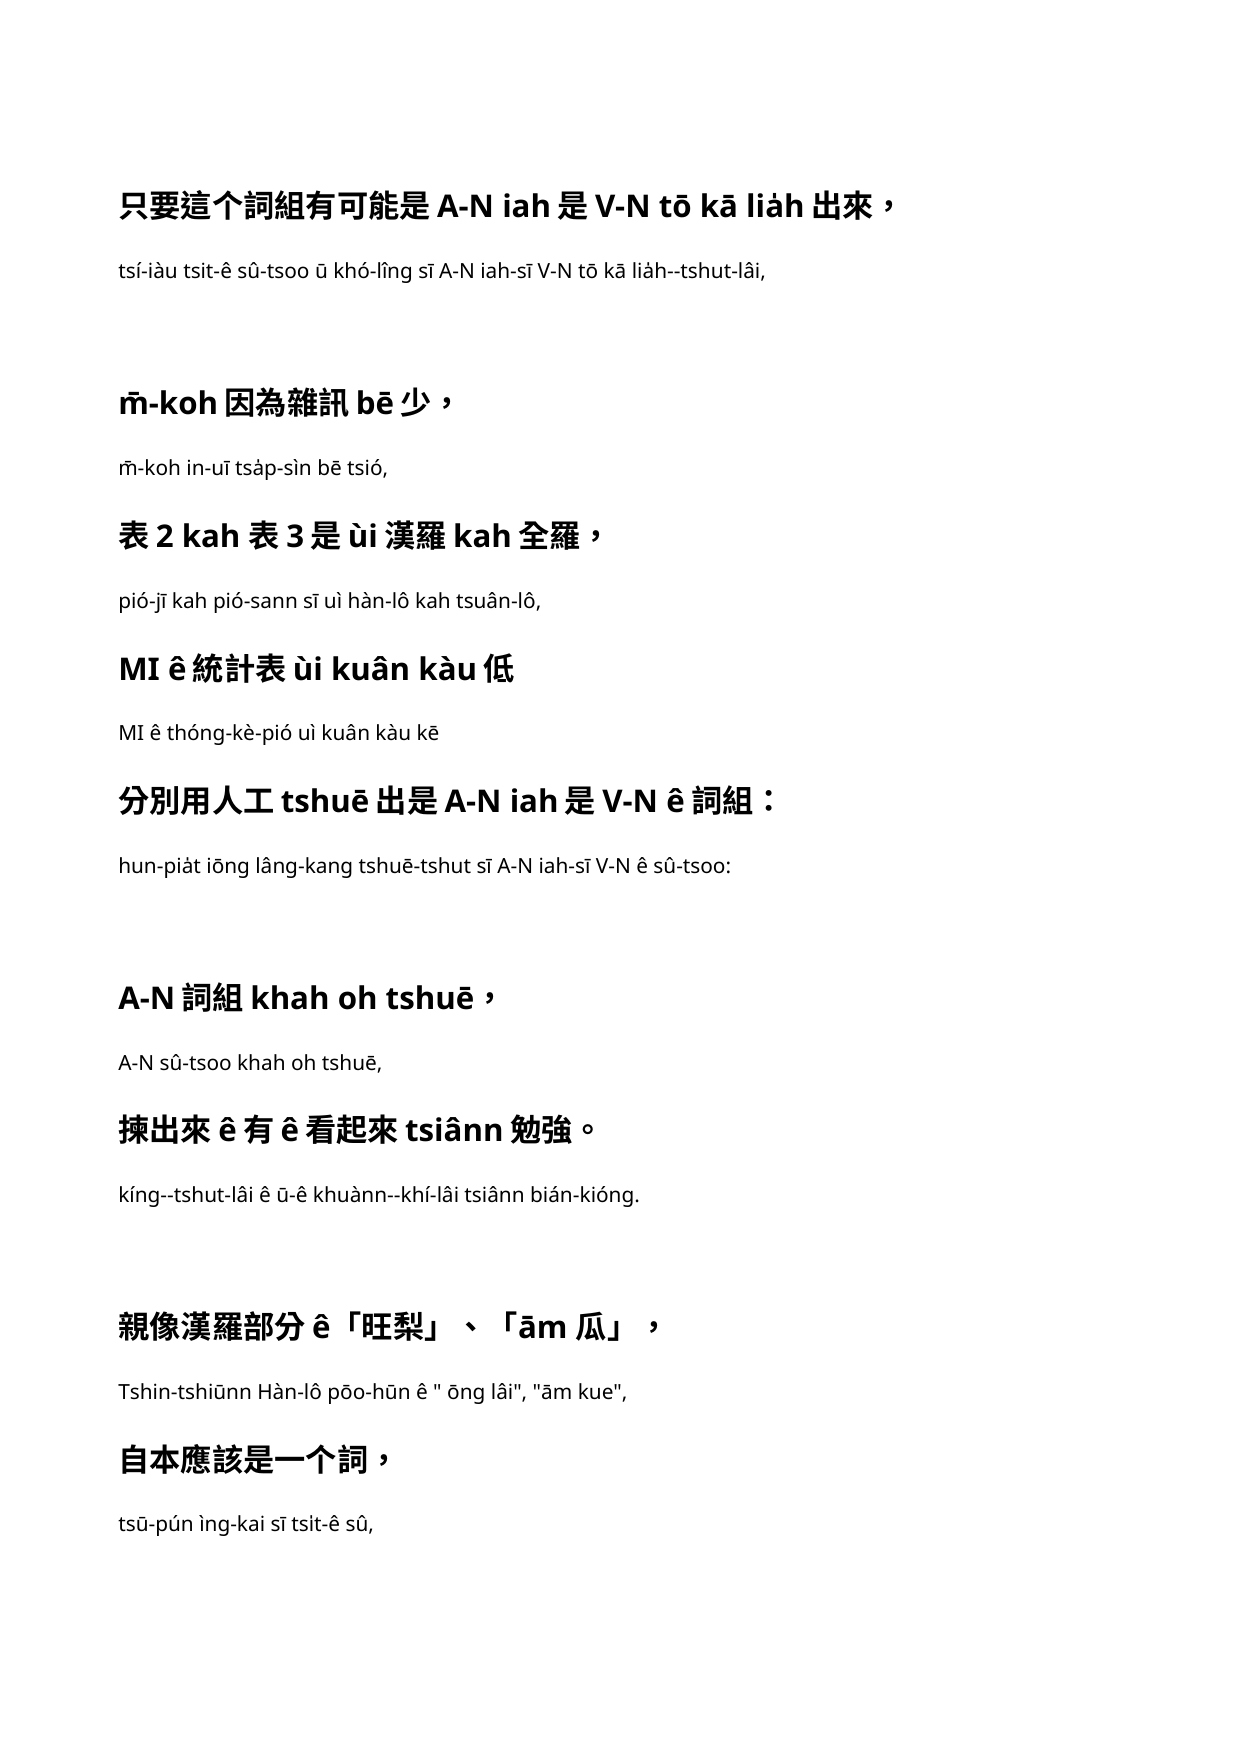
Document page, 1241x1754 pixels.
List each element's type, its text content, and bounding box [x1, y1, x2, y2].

text Tshin-tshiūnn Hàn-lô pōo-hūn ê " ōng lâi", "ām kue", [118, 1377, 1122, 1405]
text m̄-koh in-uī tsa̍p-sìn bē tsió, [118, 453, 1122, 481]
text tsí-iàu tsit-ê sû-tsoo ū khó-lîng sī A-N iah-sī V-N tō kā lia̍h--tshut-lâi, [118, 257, 1122, 285]
text hun-pia̍t iōng lâng-kang tshuē-tshut sī A-N iah-sī V-N ê sû-tsoo: [118, 851, 1122, 880]
text 分別用人工tshuē出是A-N iah是V-N ê詞組： [118, 776, 1122, 822]
text 親像漢羅部分ê「旺梨」、「ām 瓜」， [118, 1302, 1122, 1347]
text 表2 kah 表3是ùi漢羅kah全羅， [118, 511, 1122, 556]
text kíng--tshut-lâi ê ū-ê khuànn--khí-lâi tsiânn bián-kióng. [118, 1181, 1122, 1209]
text 揀出來ê有ê看起來tsiânn勉強。 [118, 1106, 1122, 1151]
text pió-jī kah pió-sann sī uì hàn-lô kah tsuân-lô, [118, 586, 1122, 614]
text 自本應該是一个詞， [118, 1435, 1122, 1480]
text tsū-pún ìng-kai sī tsi̍t-ê sû, [118, 1509, 1122, 1538]
text m̄-koh因為雜訊bē少， [118, 378, 1122, 423]
text MI ê thóng-kè-pió uì kuân kàu kē [118, 718, 1122, 747]
text A-N詞組khah oh tshuē， [118, 973, 1122, 1018]
text A-N sû-tsoo khah oh tshuē, [118, 1048, 1122, 1076]
text 只要這个詞組有可能是A-N iah是V-N tō kā lia̍h出來， [118, 182, 1122, 227]
text MI ê統計表ùi kuân kàu低 [118, 644, 1122, 689]
